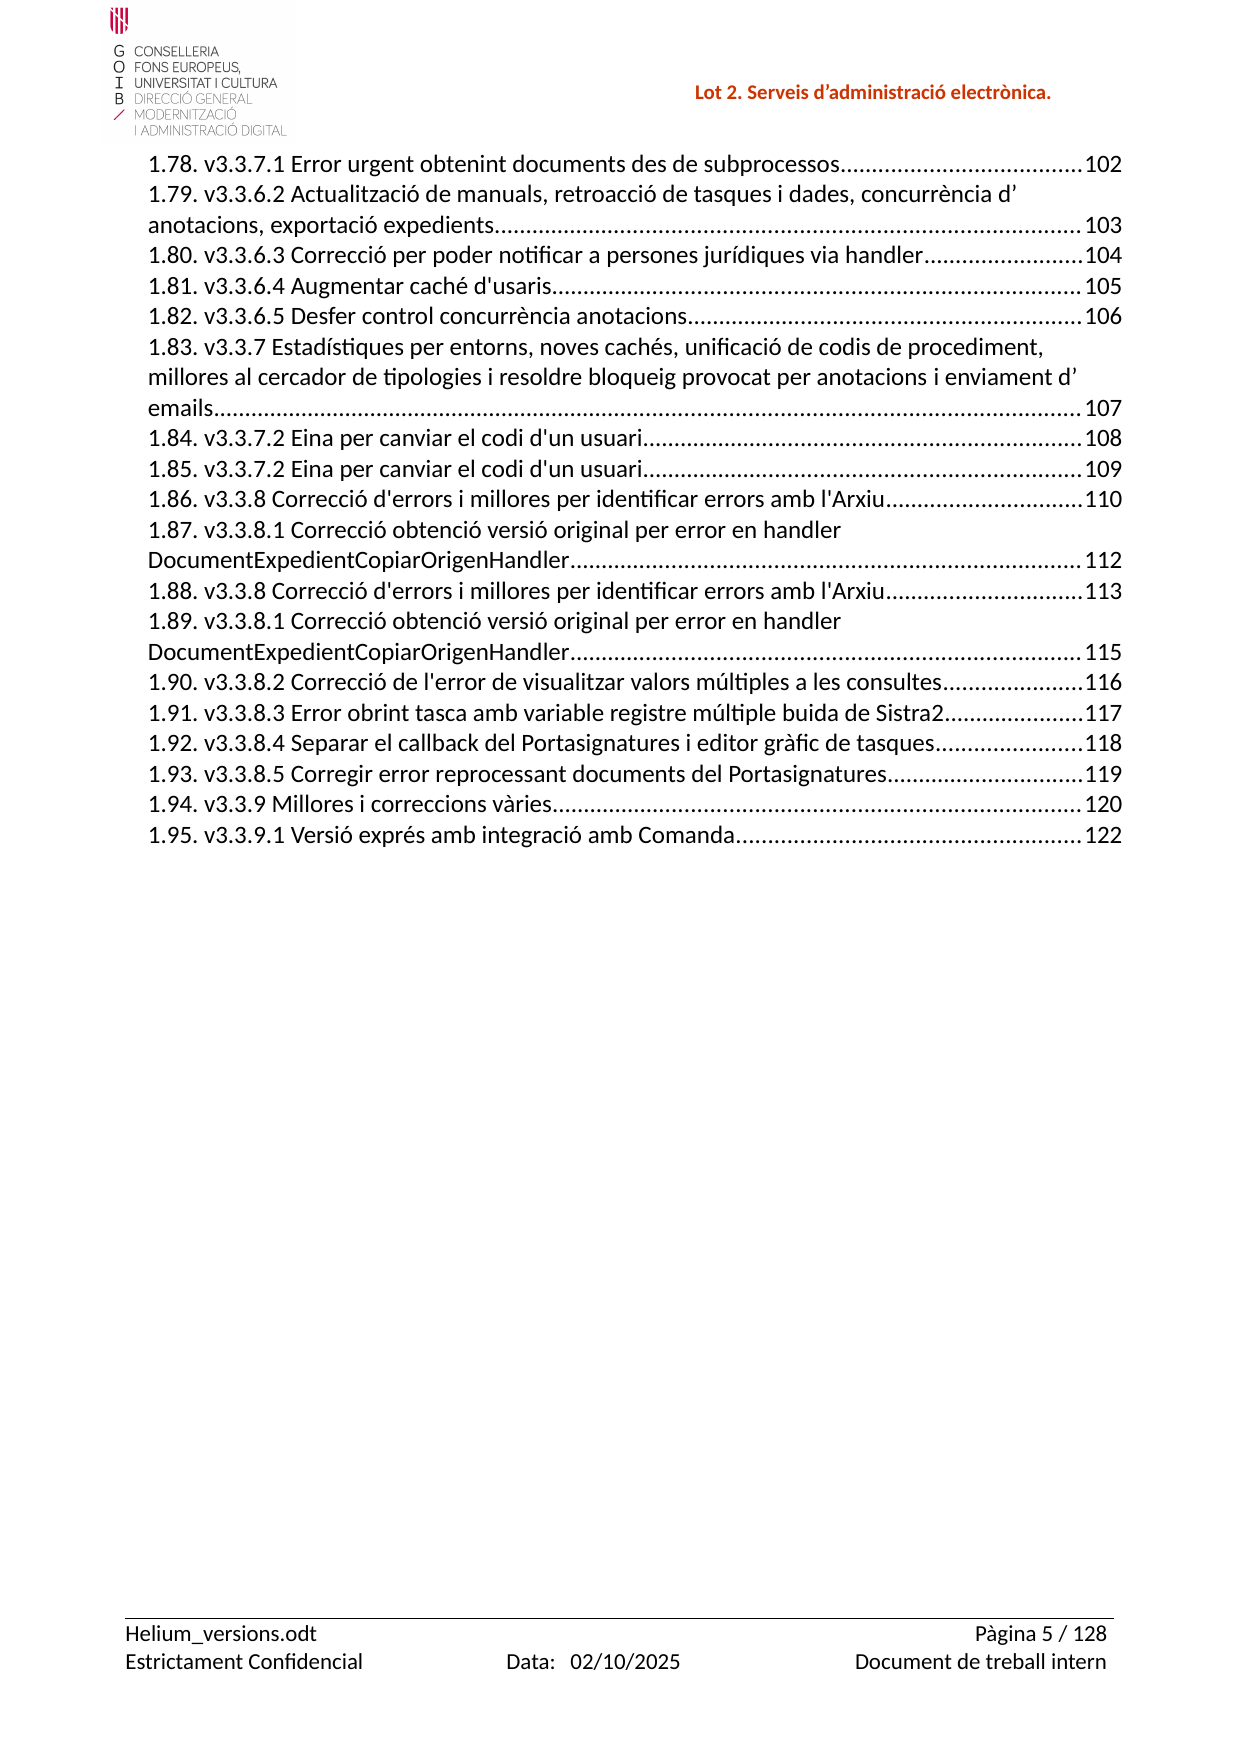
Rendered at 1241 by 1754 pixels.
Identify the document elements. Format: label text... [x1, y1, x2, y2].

text 1.78. v3.3.7.1 Error urgent obtenint documents des de subprocessos 102 [148, 148, 1122, 178]
text 1.87. v3.3.8.1 Correcció obtenció versió original per error en handler DocumentExpedientCopiarOrigenHandler 112 [148, 514, 1122, 575]
text 1.81. v3.3.6.4 Augmentar caché d'usaris 105 [148, 270, 1122, 300]
text 1.83. v3.3.7 Estadístiques per entorns, noves cachés, unificació de codis de procediment, millores al cercador de tipologies i resoldre bloqueig provocat per anotacions i enviament d’ emails. 107 [148, 331, 1122, 422]
picture [100, 0, 297, 144]
text 1.91. v3.3.8.3 Error obrint tasca amb variable registre múltiple buida de Sistra2 117 [148, 697, 1122, 728]
text 1.89. v3.3.8.1 Correcció obtenció versió original per error en handler DocumentExpedientCopiarOrigenHandler 115 [148, 606, 1122, 667]
text 1.80. v3.3.6.3 Correcció per poder notificar a persones jurídiques via handler 104 [148, 239, 1122, 270]
text 1.95. v3.3.9.1 Versió exprés amb integració amb Comanda 122 [148, 819, 1122, 850]
text 1.94. v3.3.9 Millores i correccions vàries 120 [148, 789, 1122, 819]
text 1.86. v3.3.8 Correcció d'errors i millores per identificar errors amb l'Arxiu 110 [148, 483, 1122, 514]
text 1.79. v3.3.6.2 Actualització de manuals, retroacció de tasques i dades, concurrència d’ anotacions, exportació expedients. 103 [148, 178, 1122, 239]
text 1.85. v3.3.7.2 Eina per canviar el codi d'un usuari 109 [148, 453, 1122, 483]
text 1.88. v3.3.8 Correcció d'errors i millores per identificar errors amb l'Arxiu 113 [148, 575, 1122, 606]
text 1.82. v3.3.6.5 Desfer control concurrència anotacions 106 [148, 300, 1122, 331]
text 1.90. v3.3.8.2 Correcció de l'error de visualitzar valors múltiples a les consultes 116 [148, 667, 1122, 697]
text 1.84. v3.3.7.2 Eina per canviar el codi d'un usuari 108 [148, 422, 1122, 453]
text 1.92. v3.3.8.4 Separar el callback del Portasignatures i editor gràfic de tasques 118 [148, 728, 1122, 758]
text 1.93. v3.3.8.5 Corregir error reprocessant documents del Portasignatures 119 [148, 758, 1122, 789]
